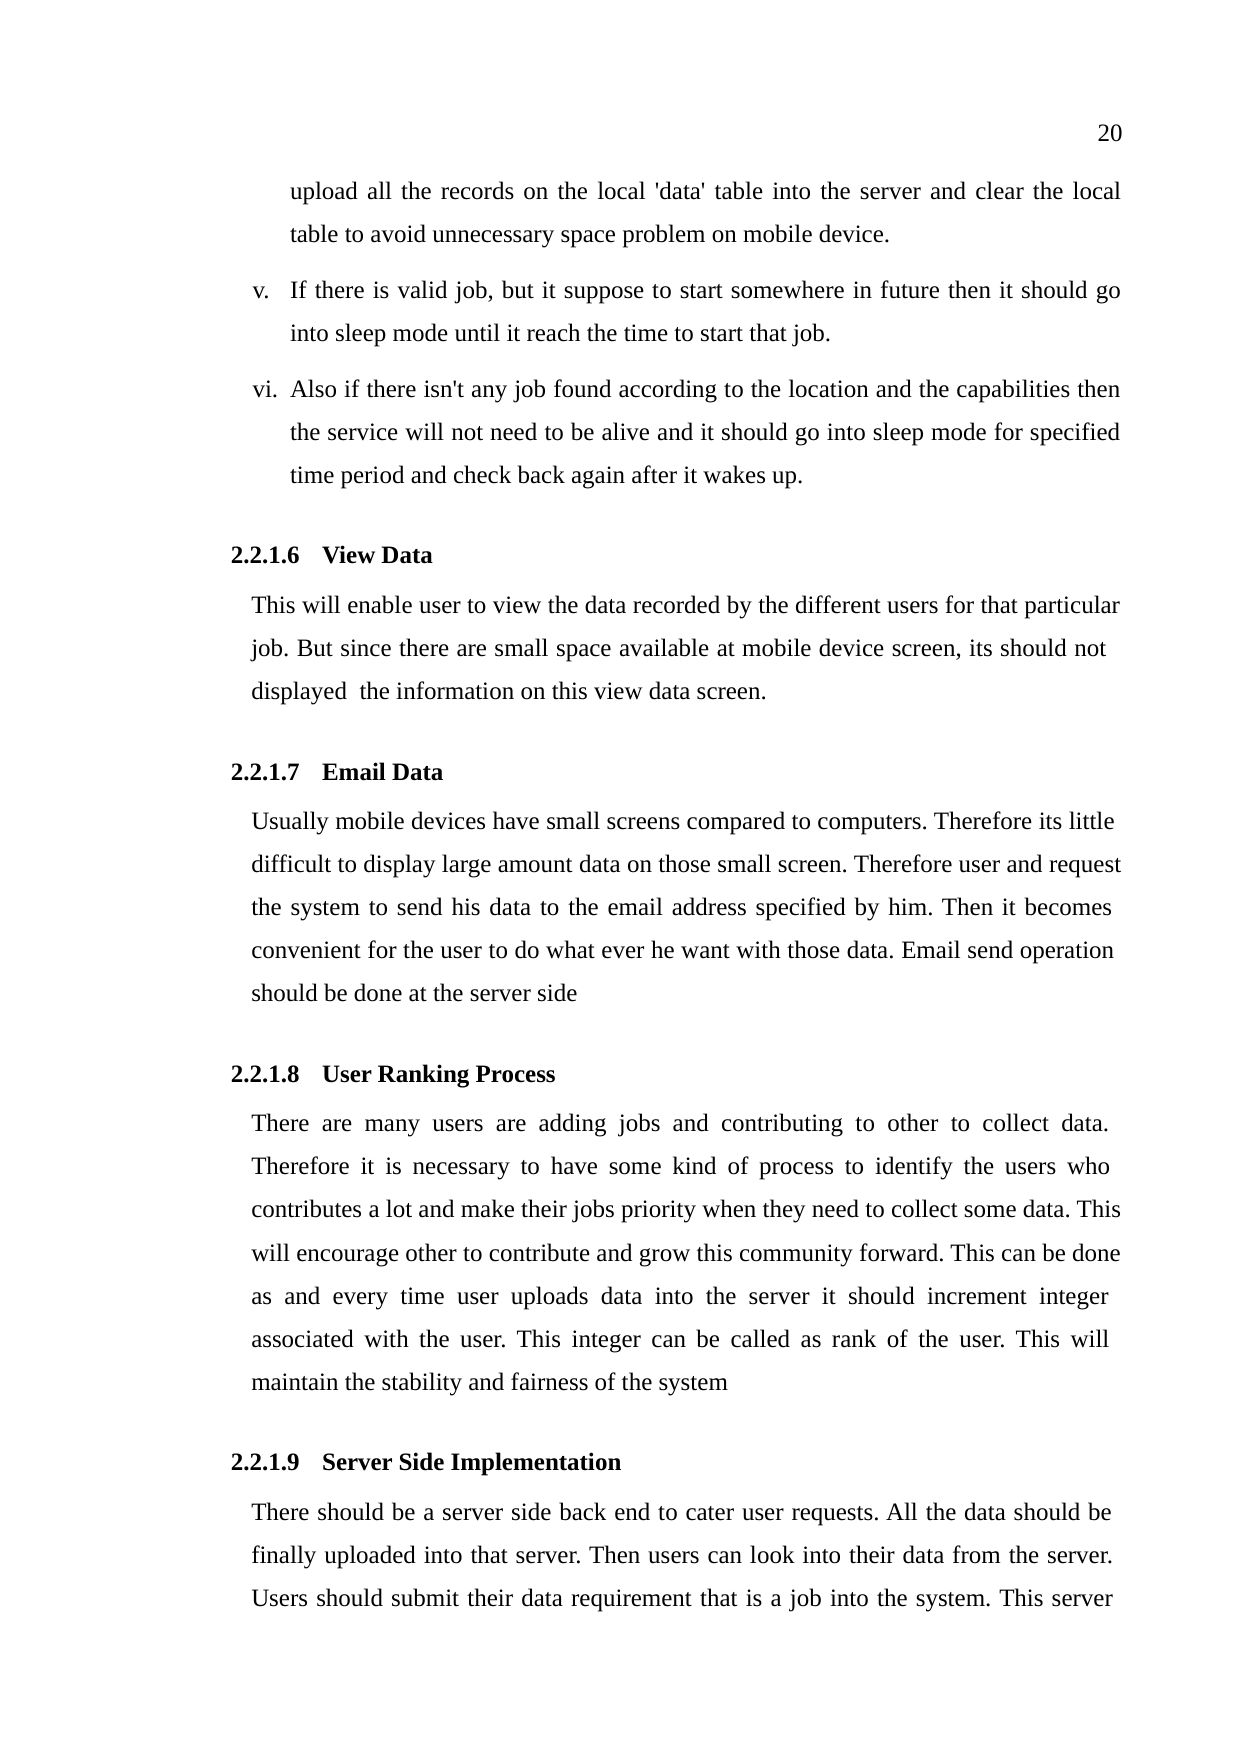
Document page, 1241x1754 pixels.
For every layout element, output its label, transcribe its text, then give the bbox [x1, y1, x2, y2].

subtitle View Data [224, 541, 1122, 569]
text This will enable user to view the data recorded by the different users for that particular job. But since there are small space available at mobile device screen, its should not displayed the information on this view data screen. [177, 590, 1122, 705]
list upload all the records on the local 'data' table into the server and clear the local table to avoid unnecessary space problem on mobile device. [252, 176, 1122, 248]
list If there is valid job, but it suppose to start somewhere in future then it should go into sleep mode until it reach the time to start that job. [252, 275, 1122, 347]
subtitle User Ranking Process [224, 1059, 1122, 1088]
subtitle Email Data [224, 757, 1122, 785]
text There are many users are adding jobs and contributing to other to collect data. Therefore it is necessary to have some kind of process to identify the users who contributes a lot and make their jobs priority when they need to collect some data. This will encourage other to contribute and grow this community forward. This can be done as and every time user uploads data into the server it should increment integer associated with the user. This integer can be called as rank of the user. This will maintain the stability and fairness of the system [177, 1108, 1122, 1396]
list Also if there isn't any job found according to the location and the capabilities then the service will not need to be alive and it should go into sleep mode for specified time period and check back again after it wakes up. [252, 374, 1122, 489]
text There should be a server side back end to cater user requests. All the data should be finally uploaded into that server. Then users can look into their data from the server. Users should submit their data requirement that is a job into the system. This server [177, 1497, 1122, 1612]
subtitle Server Side Implementation [224, 1447, 1122, 1476]
text Usually mobile devices have small screens compared to computers. Therefore its little difficult to display large amount data on those small screen. Therefore user and request the system to send his data to the email address specified by him. Then it becomes convenient for the user to do what ever he want with those data. Email send operation should be done at the server side [177, 806, 1122, 1007]
